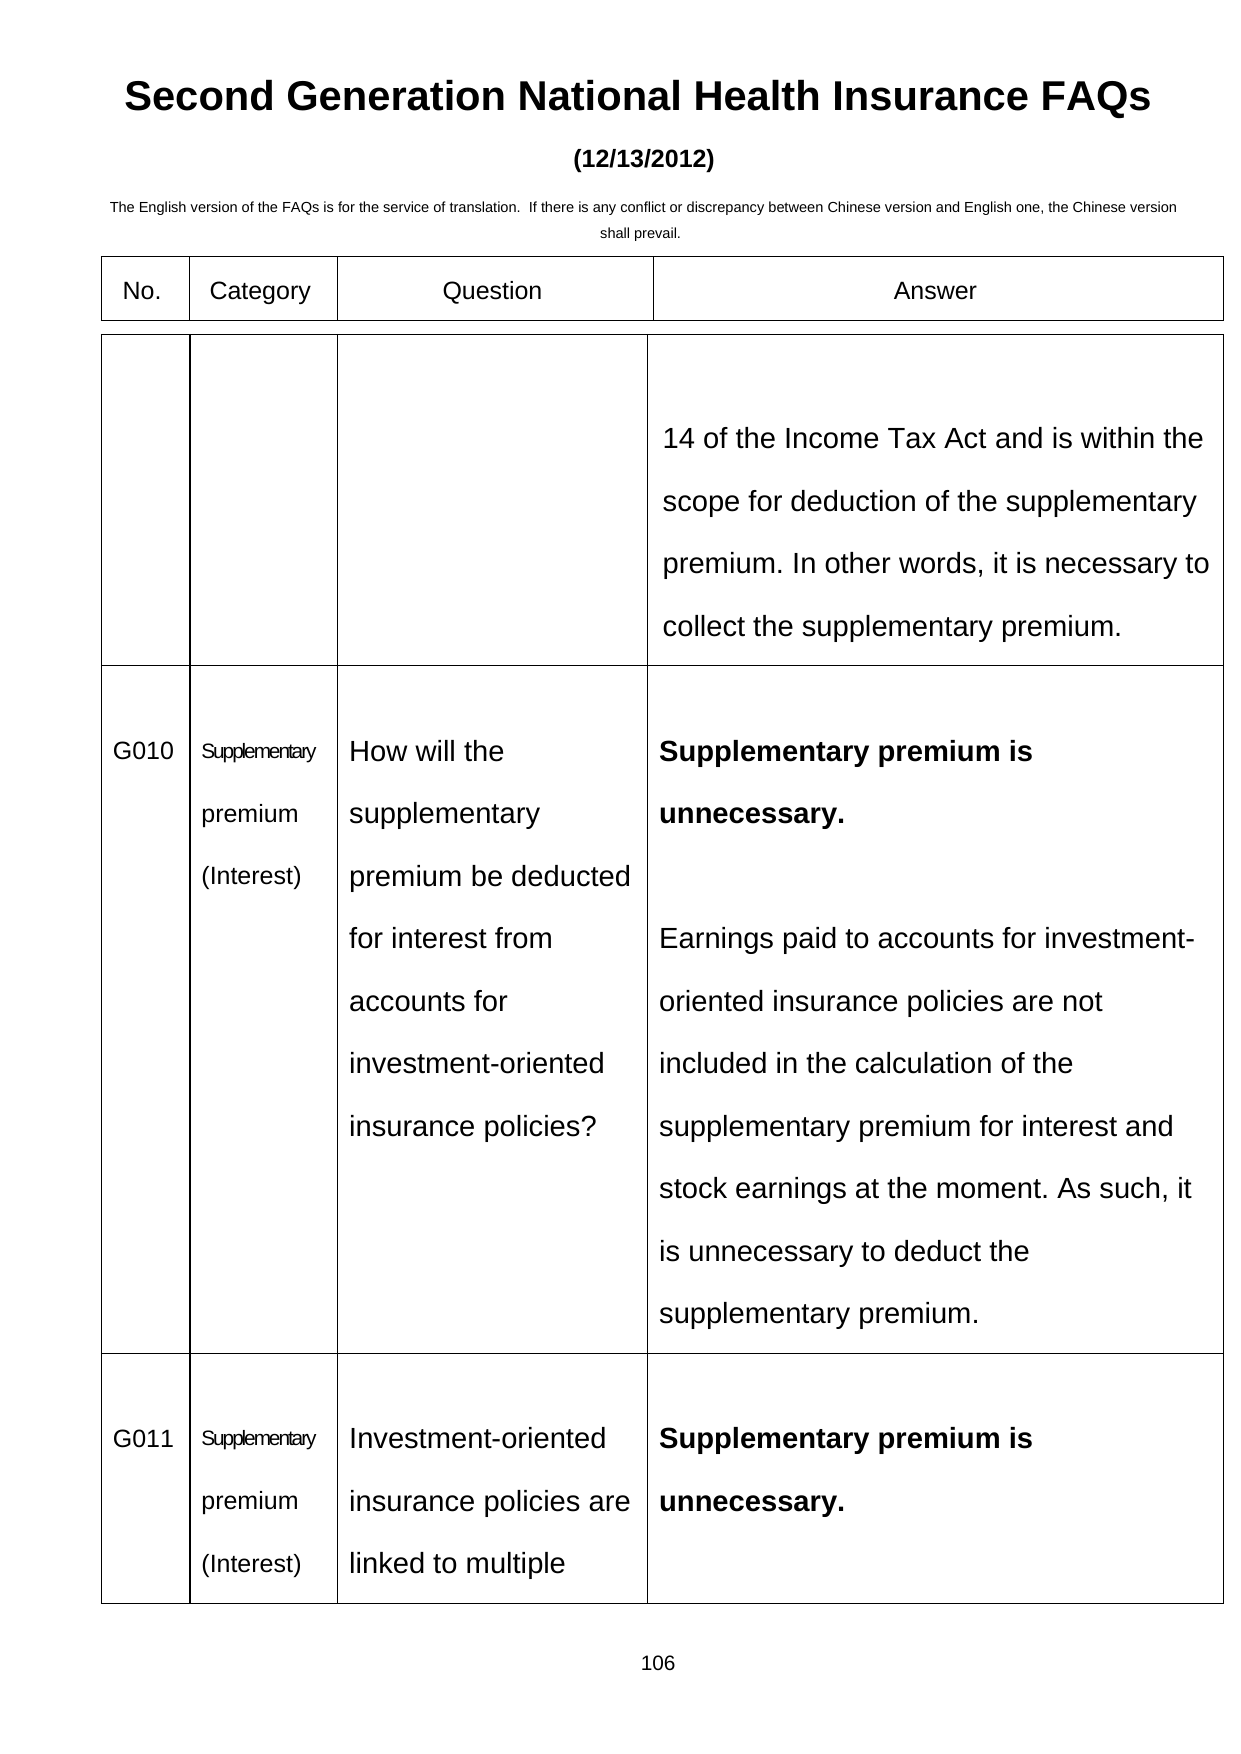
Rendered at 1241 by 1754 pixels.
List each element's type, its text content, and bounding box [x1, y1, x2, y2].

table_cell [338, 335, 647, 665]
table_cell Supplementary premium (Interest) [191, 666, 337, 1352]
table_cell How will the supplementary premium be deducted for interest from accounts for investment-oriented insurance policies? [338, 666, 647, 1352]
table_cell Supplementary premium is unnecessary. Earnings paid to accounts for investment-oriented insurance policies are not included in the calculation of the supplementary premium for interest and stock earnings at the moment. As such, it is unnecessary to deduct the supplementary premium. [648, 666, 1223, 1352]
table_cell Supplementary premium is unnecessary. [648, 1354, 1223, 1602]
table_cell G011 [102, 1354, 189, 1602]
table_cell [191, 335, 337, 665]
table_cell G010 [102, 666, 189, 1352]
table_cell 14 of the Income Tax Act and is within the scope for deduction of the supplementary premium. In other words, it is necessary to collect the supplementary premium. [648, 335, 1223, 665]
table_cell Supplementary premium (Interest) [191, 1354, 337, 1602]
table_cell Investment-oriented insurance policies are linked to multiple [338, 1354, 647, 1602]
table_cell [102, 335, 189, 665]
